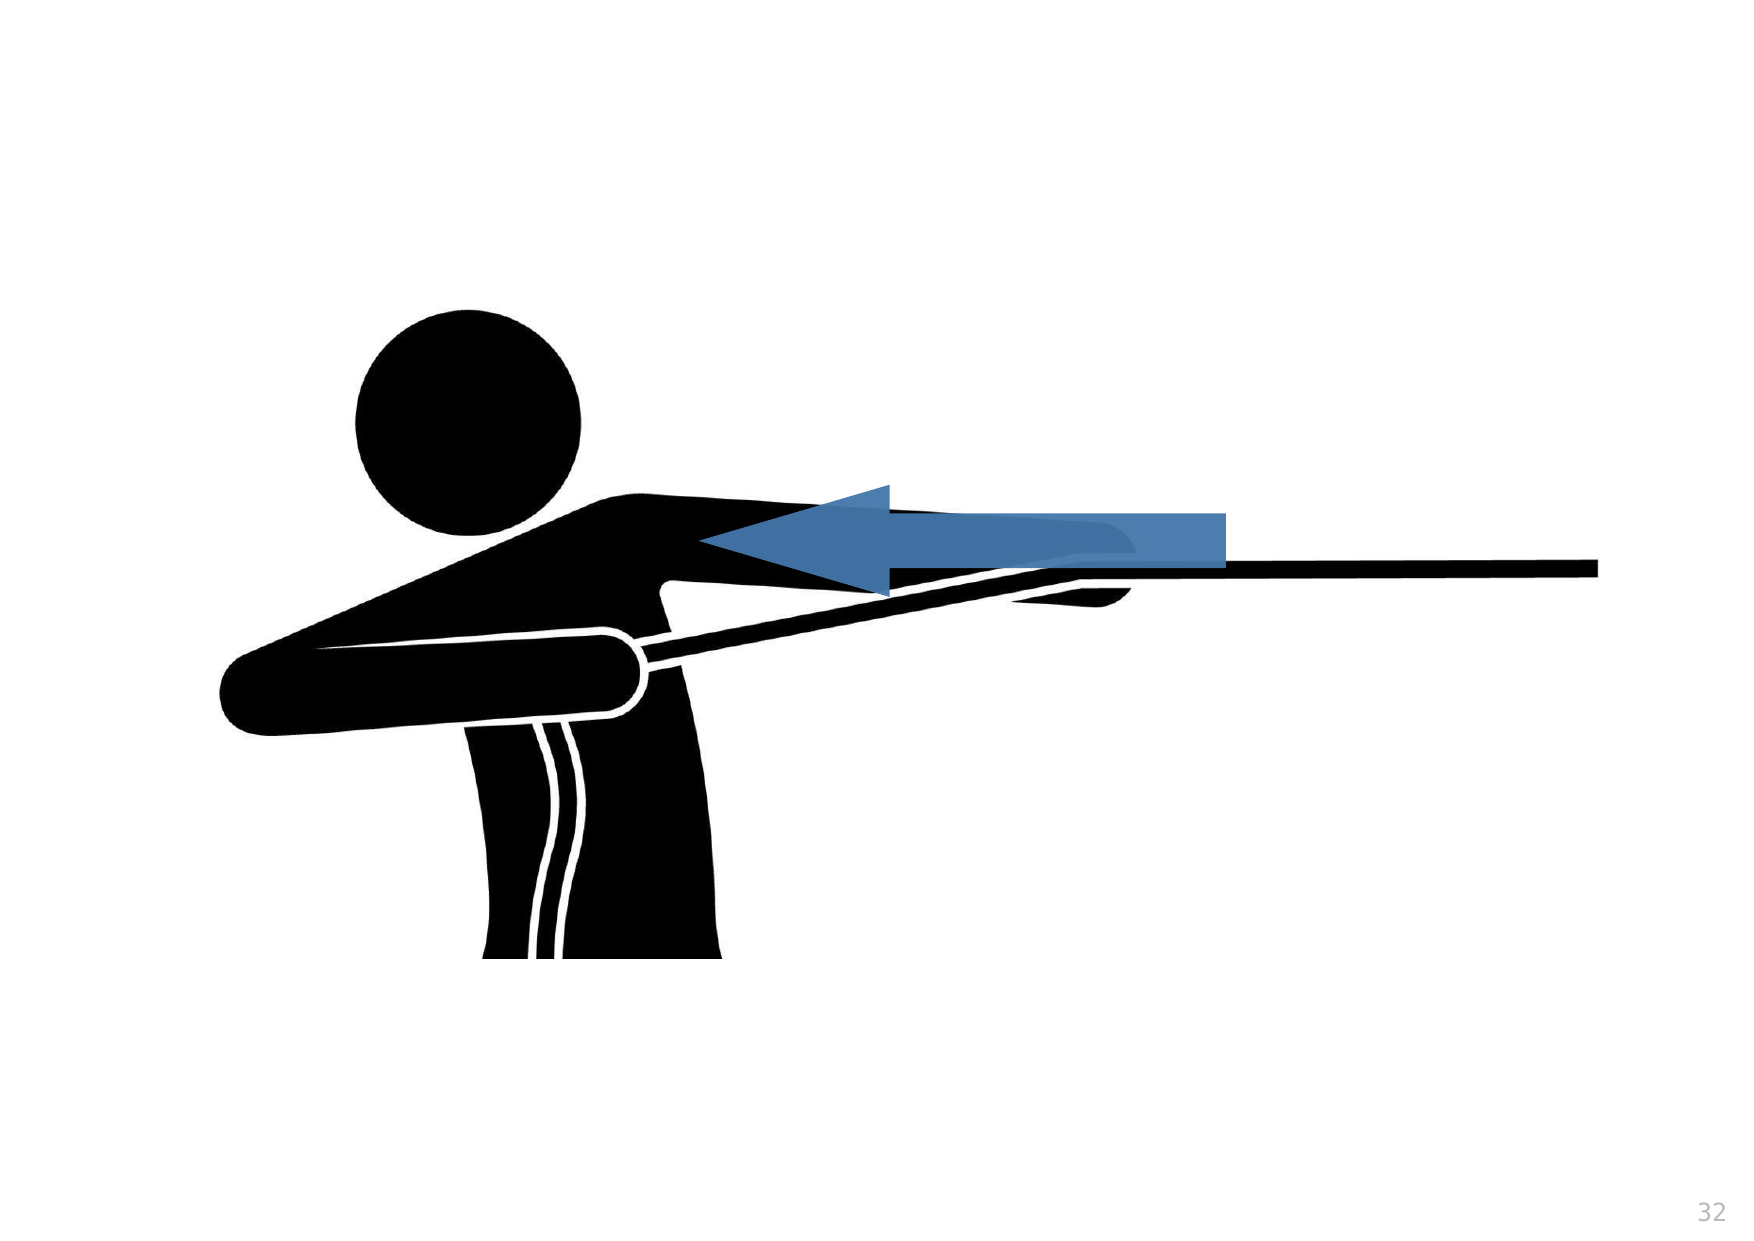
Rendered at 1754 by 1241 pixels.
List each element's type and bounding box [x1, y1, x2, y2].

text_box [698, 484, 1226, 597]
picture [207, 299, 1606, 960]
